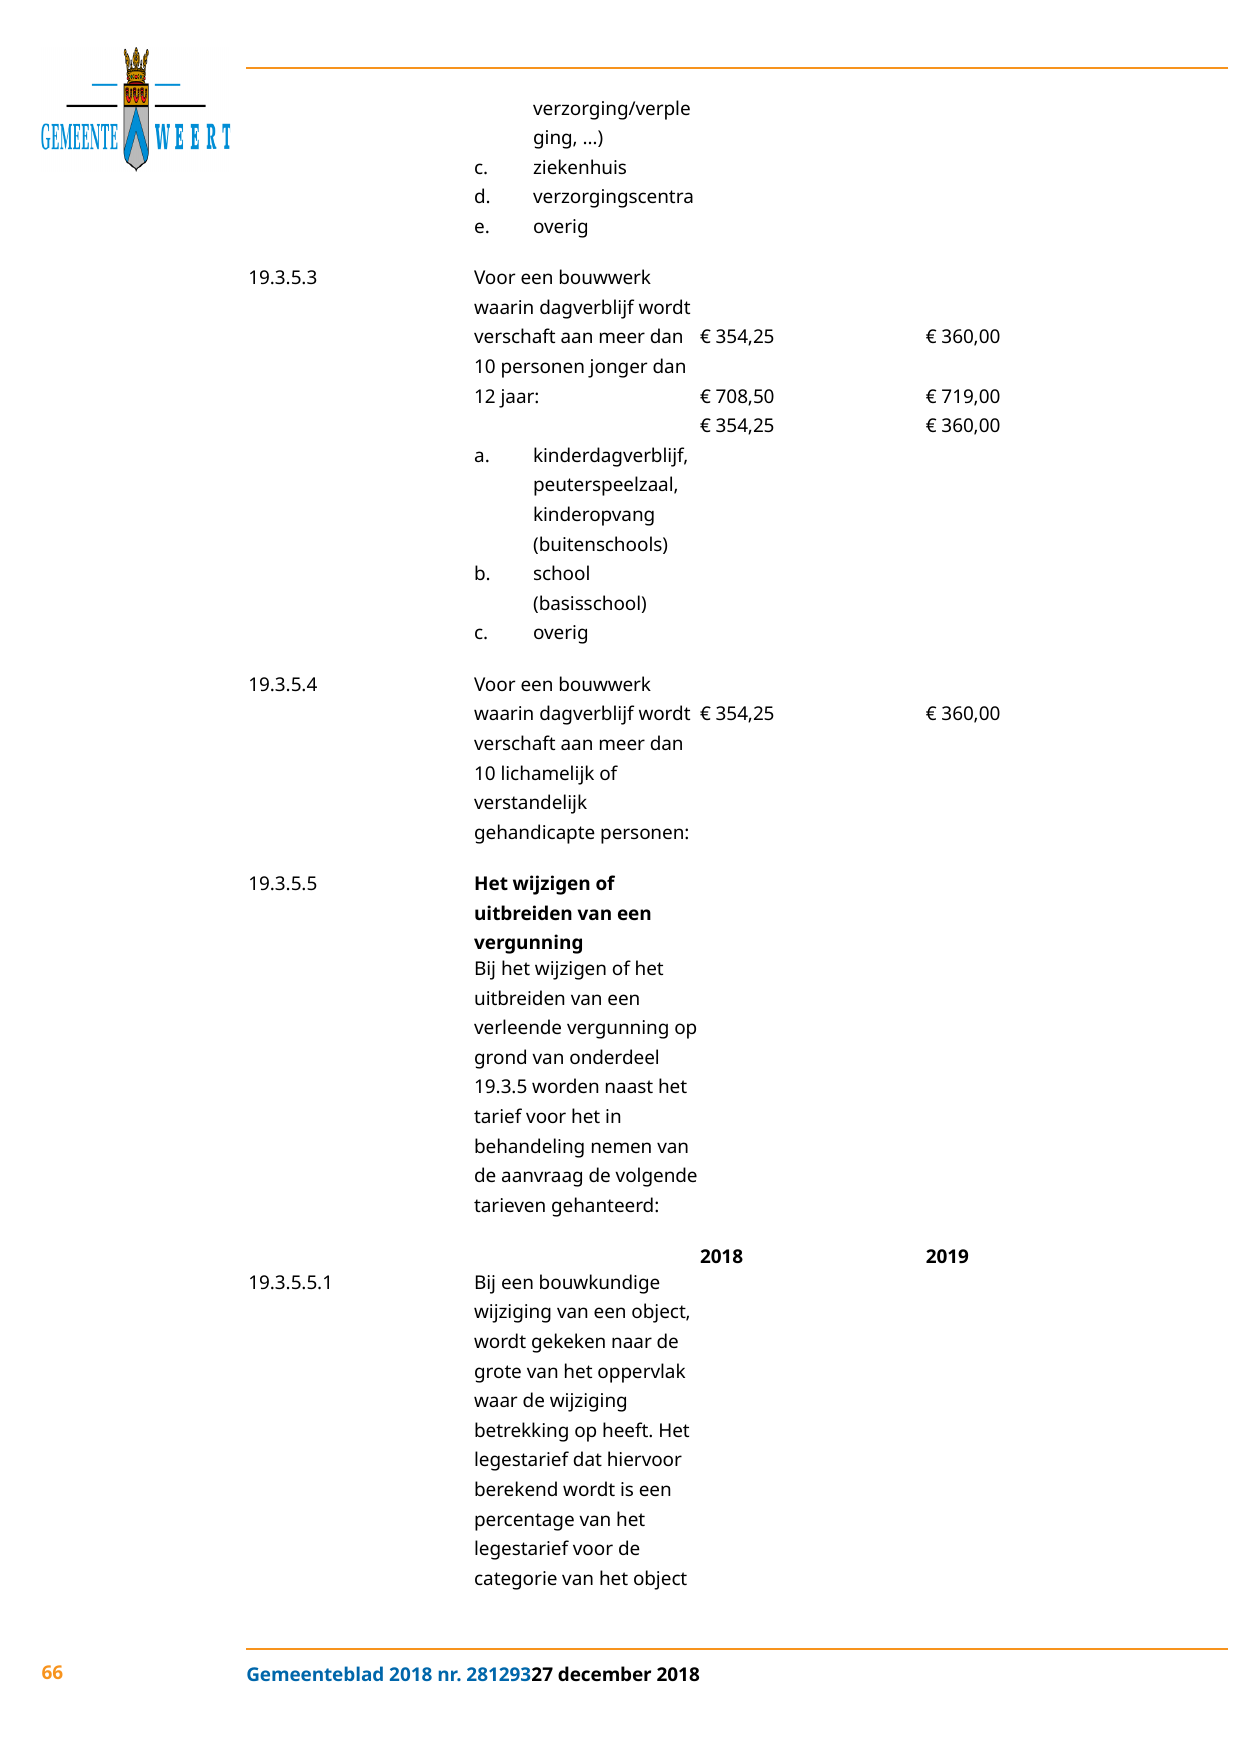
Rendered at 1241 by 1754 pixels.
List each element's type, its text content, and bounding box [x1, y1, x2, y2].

table_cell [700, 239, 926, 264]
table_cell [700, 1269, 926, 1591]
table_cell [700, 870, 926, 955]
table_cell Bij een bouwkundige wijziging van een object, wordt gekeken naar de grote van het oppervlak waar de wijziging betrekking op heeft. Het legestarief dat hiervoor berekend wordt is een percentage van het legestarief voor de categorie van het object [474, 1269, 700, 1591]
table_cell [474, 1244, 700, 1269]
table_cell Bij het wijzigen of het uitbreiden van een verleende vergunning op grond van onderdeel 19.3.5 worden naast het tarief voor het in behandeling nemen van de aanvraag de volgende tarieven gehanteerd: [474, 955, 700, 1218]
table_cell Voor een bouwwerk waarin dagverblijf wordt verschaft aan meer dan 10 lichamelijk of verstandelijk gehandicapte personen: [474, 671, 700, 845]
table_cell [926, 1218, 1152, 1243]
table_cell [474, 845, 700, 870]
table_cell [474, 1218, 700, 1243]
table_cell [474, 645, 700, 671]
table_cell 19.3.5.5.1 [248, 1269, 474, 1591]
table_cell [248, 95, 474, 239]
table_cell € 360,00 [926, 671, 1152, 845]
table_cell 19.3.5.3 [248, 265, 474, 645]
table_cell [248, 1218, 474, 1243]
table_cell [248, 239, 474, 264]
table_cell [926, 845, 1152, 870]
table_cell Het wijzigen of uitbreiden van een vergunning [474, 870, 700, 955]
table_cell [248, 845, 474, 870]
table_cell [926, 1269, 1152, 1591]
table_cell [248, 955, 474, 1218]
table_cell 19.3.5.5 [248, 870, 474, 955]
table_cell [926, 95, 1152, 239]
table_cell [926, 870, 1152, 955]
table_cell [248, 645, 474, 671]
table_cell € 354,25 [700, 671, 926, 845]
picture [41, 47, 231, 172]
table_cell [474, 239, 700, 264]
table_cell verzorging/verpleging, …) ziekenhuis verzorgingscentra overig [474, 95, 700, 239]
table_cell Voor een bouwwerk waarin dagverblijf wordt verschaft aan meer dan 10 personen jonger dan 12 jaar: kinderdagverblijf, peuterspeelzaal, kinderopvang (buitenschools) school (basisschool) overig [474, 265, 700, 645]
table_cell 2019 [926, 1244, 1152, 1269]
table_cell [926, 239, 1152, 264]
table_cell [700, 1218, 926, 1243]
table_cell [248, 1244, 474, 1269]
table_cell [926, 955, 1152, 1218]
table_cell 19.3.5.4 [248, 671, 474, 845]
table_cell [926, 645, 1152, 671]
table_cell [700, 955, 926, 1218]
table_cell 2018 [700, 1244, 926, 1269]
table_cell € 354,25 € 708,50 € 354,25 [700, 265, 926, 645]
table_cell [700, 645, 926, 671]
table_cell [700, 845, 926, 870]
table_cell € 360,00 € 719,00 € 360,00 [926, 265, 1152, 645]
table_cell [700, 95, 926, 239]
